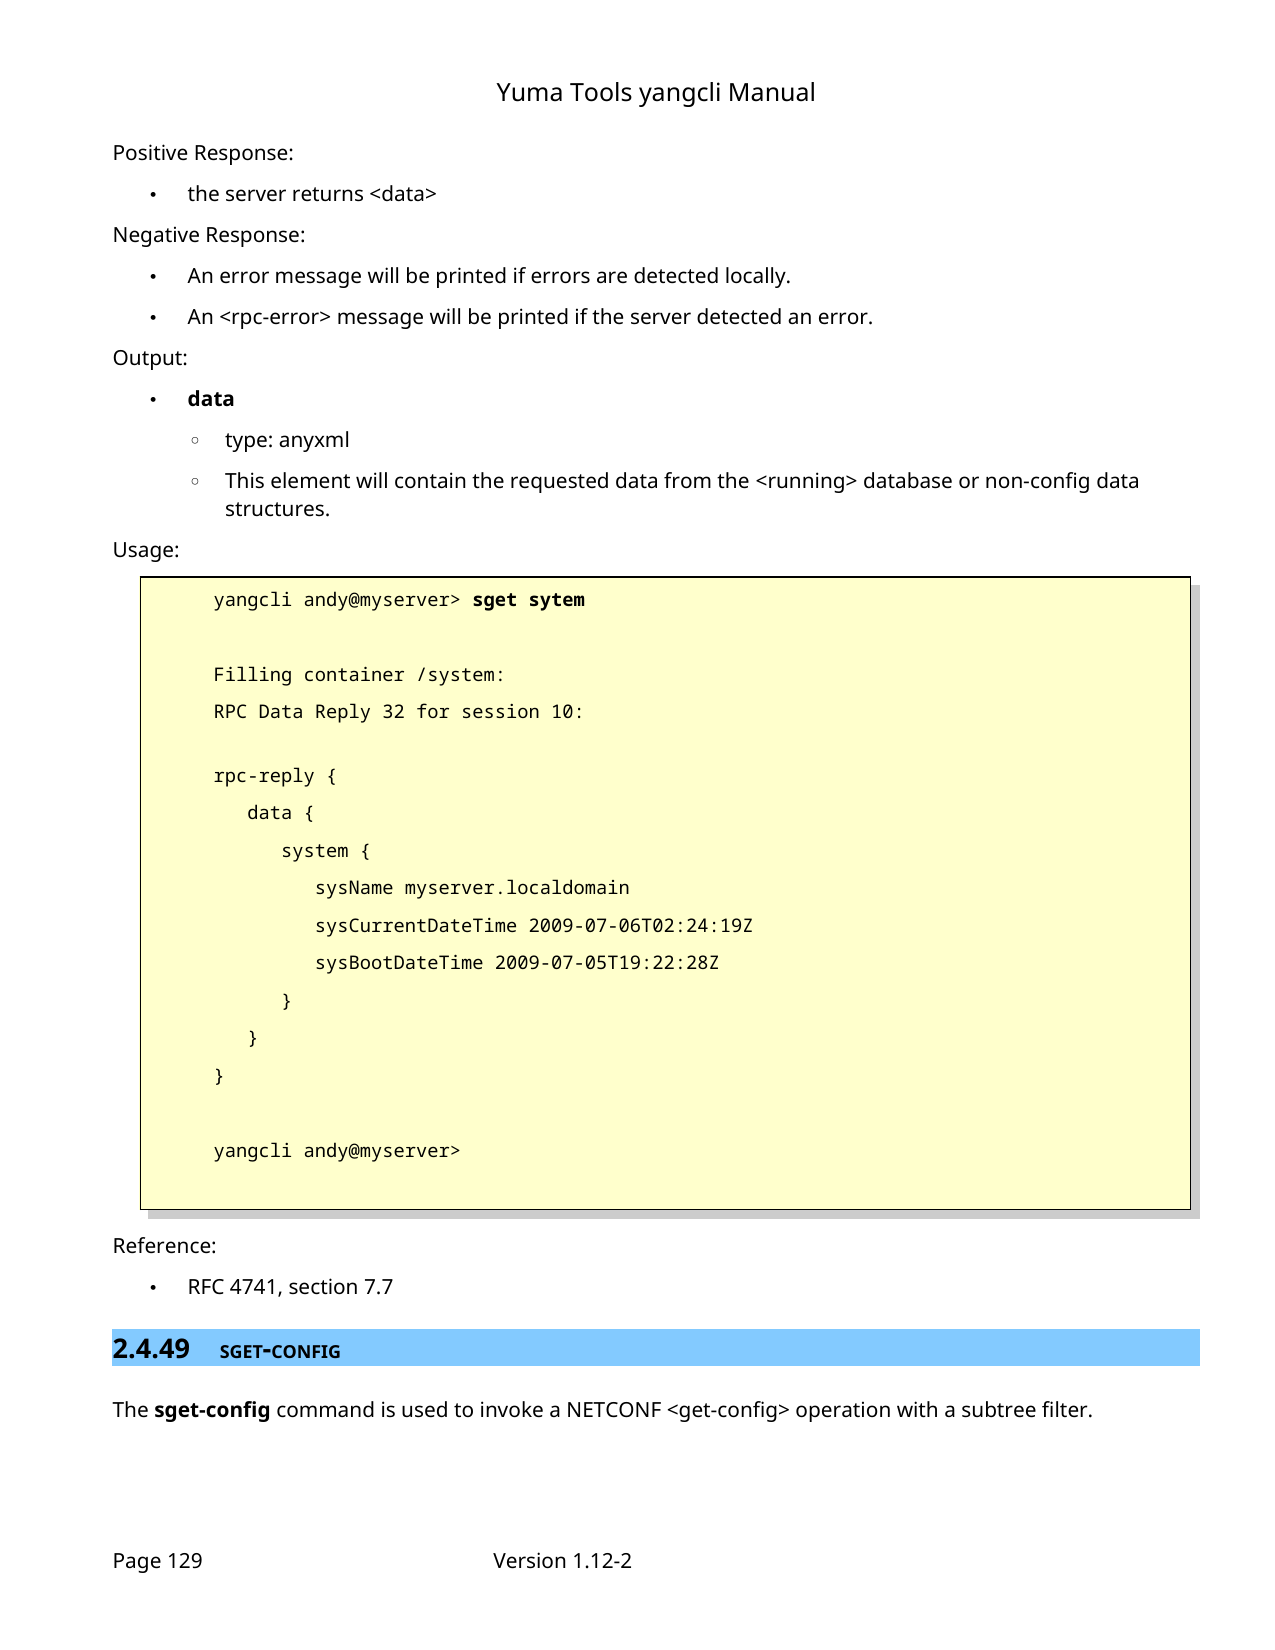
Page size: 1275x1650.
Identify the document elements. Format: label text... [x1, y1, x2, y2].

text sysBootDateTime 2009-07-05T19:22:28Z [141, 939, 1190, 975]
text data { [141, 789, 1190, 825]
list An <rpc-error> message will be printed if the server detected an error. [150, 302, 1200, 331]
text sysName myserver.localdomain [141, 864, 1190, 900]
list This element will contain the requested data from the <running> database or non-config data structures. [187, 466, 1200, 523]
list RFC 4741, section 7.7 [150, 1272, 1200, 1300]
list An error message will be printed if errors are detected locally. [150, 261, 1200, 290]
text } [141, 977, 1190, 1012]
text RPC Data Reply 32 for session 10: [141, 689, 1190, 724]
list type: anyxml [187, 425, 1200, 453]
text yangcli andy@myserver> [141, 1127, 1190, 1162]
text Usage: [112, 535, 1200, 564]
text sysCurrentDateTime 2009-07-06T02:24:19Z [141, 902, 1190, 937]
text The sget-config command is used to invoke a NETCONF <get-config> operation with a subtree filter. [112, 1395, 1200, 1424]
text Negative Response: [112, 220, 1200, 249]
text rpc-reply { [141, 726, 1190, 787]
text Filling container /system: [141, 651, 1190, 687]
text system { [141, 827, 1190, 862]
subtitle sget-config [112, 1329, 1200, 1366]
text Output: [112, 343, 1200, 372]
list data [150, 384, 1200, 413]
text } [141, 1052, 1190, 1087]
text Positive Response: [112, 138, 1200, 167]
text Reference: [112, 1231, 1200, 1259]
text yangcli andy@myserver> sget sytem [141, 578, 1190, 612]
list the server returns <data> [150, 179, 1200, 208]
text } [141, 1014, 1190, 1050]
